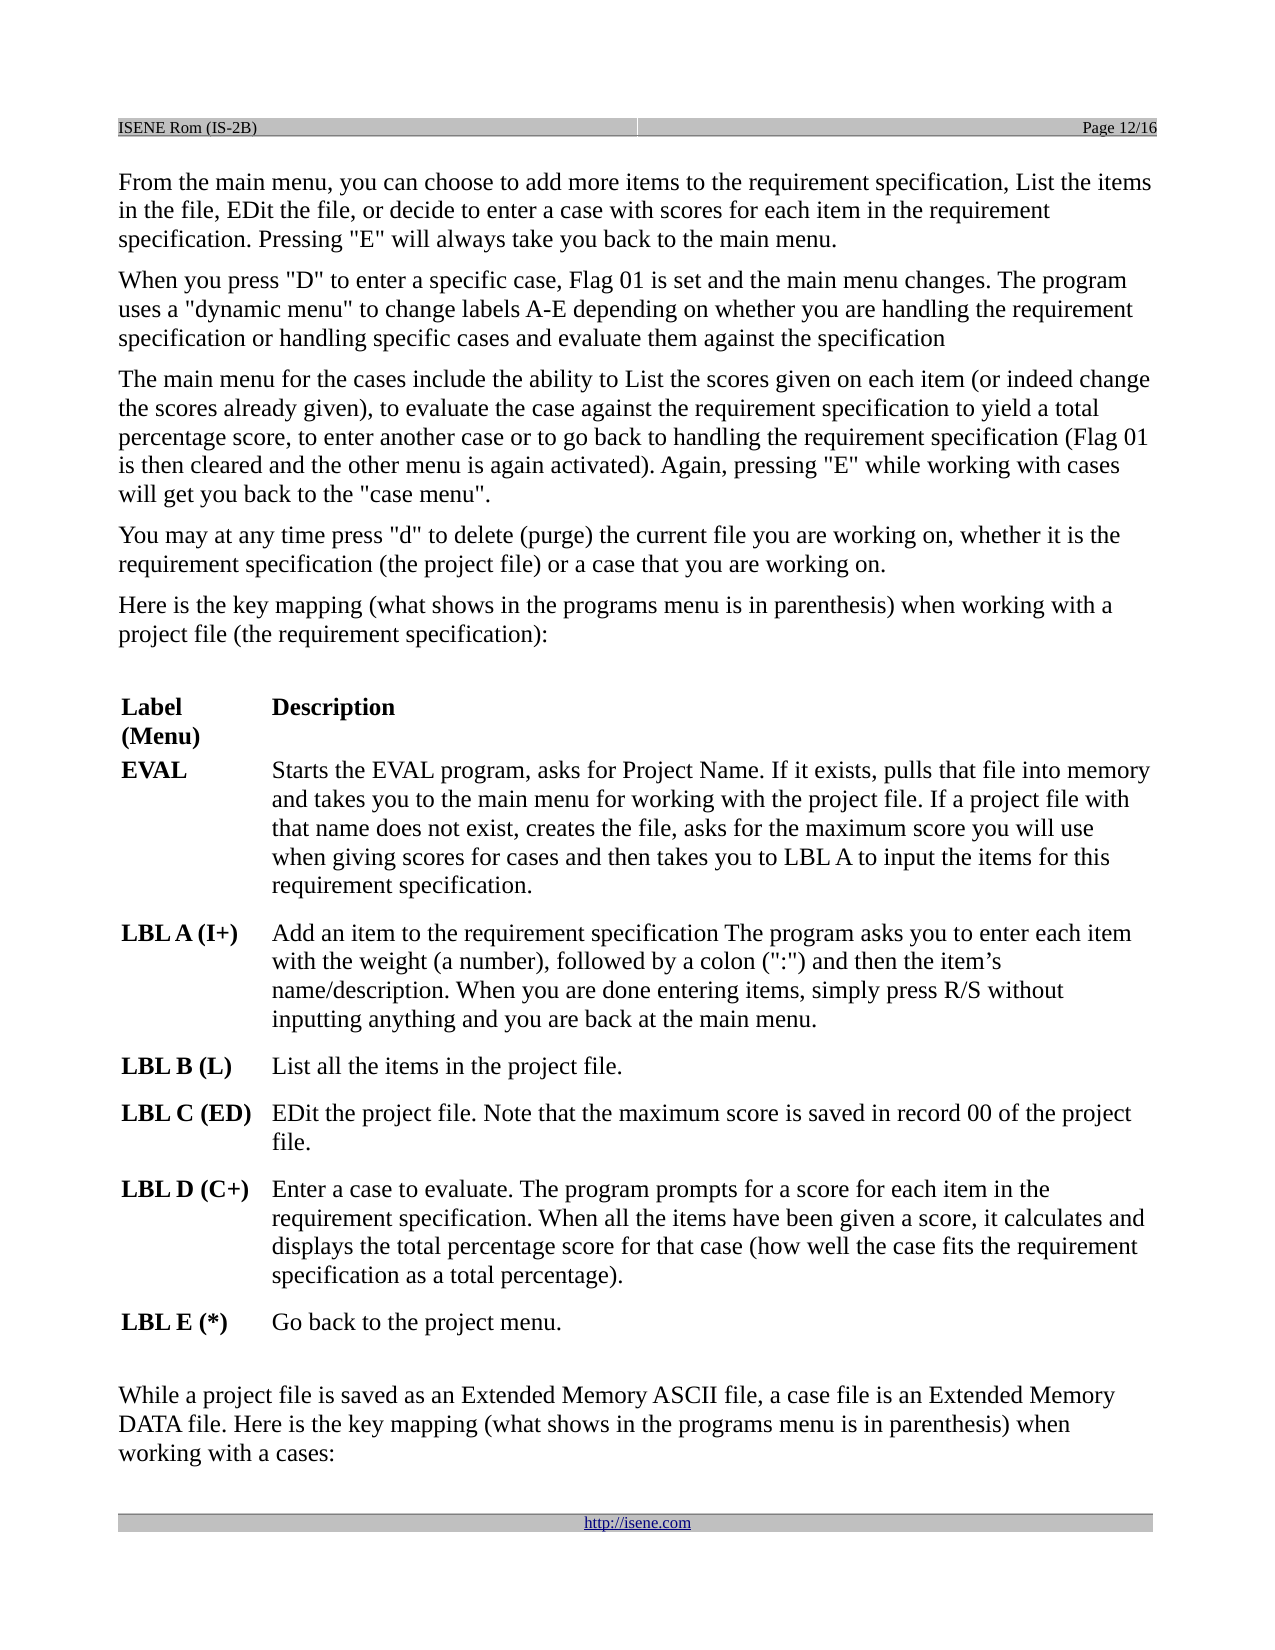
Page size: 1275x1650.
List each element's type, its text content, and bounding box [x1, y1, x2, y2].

table_header Label (Menu) [118, 689, 269, 753]
table_cell LBL B (L) [118, 1048, 269, 1095]
text Here is the key mapping (what shows in the programs menu is in parenthesis) when working with a project file (the requirement specification): [118, 591, 1157, 648]
table_cell Add an item to the requirement specification The program asks you to enter each item with the weight (a number), followed by a colon (":") and then the item’s name/description. When you are done entering items, simply press R/S without inputting anything and you are back at the main menu. [269, 915, 1157, 1048]
table_header Description [269, 689, 1157, 753]
table_cell EDit the project file. Note that the maximum score is saved in record 00 of the project file. [269, 1095, 1157, 1171]
text From the main menu, you can choose to add more items to the requirement specification, List the items in the file, EDit the file, or decide to enter a case with scores for each item in the requirement specification. Pressing "E" will always take you back to the main menu. [118, 167, 1157, 253]
table_cell EVAL [118, 753, 269, 915]
table_cell Go back to the project menu. [269, 1304, 1157, 1351]
text When you press "D" to enter a specific case, Flag 01 is set and the main menu changes. The program uses a "dynamic menu" to change labels A-E depending on whether you are handling the requirement specification or handling specific cases and evaluate them against the specification [118, 266, 1157, 352]
table_cell List all the items in the project file. [269, 1048, 1157, 1095]
table_cell Enter a case to evaluate. The program prompts for a score for each item in the requirement specification. When all the items have been given a score, it calculates and displays the total percentage score for that case (how well the case fits the requirement specification as a total percentage). [269, 1171, 1157, 1304]
table_cell LBL C (ED) [118, 1095, 269, 1171]
table_cell LBL A (I+) [118, 915, 269, 1048]
text You may at any time press "d" to delete (purge) the current file you are working on, whether it is the requirement specification (the project file) or a case that you are working on. [118, 521, 1157, 578]
table_cell LBL E (*) [118, 1304, 269, 1351]
text While a project file is saved as an Extended Memory ASCII file, a case file is an Extended Memory DATA file. Here is the key mapping (what shows in the programs menu is in parenthesis) when working with a cases: [118, 1380, 1157, 1466]
table_cell Starts the EVAL program, asks for Project Name. If it exists, pulls that file into memory and takes you to the main menu for working with the project file. If a project file with that name does not exist, creates the file, asks for the maximum score you will use when giving scores for cases and then takes you to LBL A to input the items for this requirement specification. [269, 753, 1157, 915]
table_cell LBL D (C+) [118, 1171, 269, 1304]
text The main menu for the cases include the ability to List the scores given on each item (or indeed change the scores already given), to evaluate the case against the requirement specification to yield a total percentage score, to enter another case or to go back to handling the requirement specification (Flag 01 is then cleared and the other menu is again activated). Again, pressing "E" while working with cases will get you back to the "case menu". [118, 364, 1157, 508]
